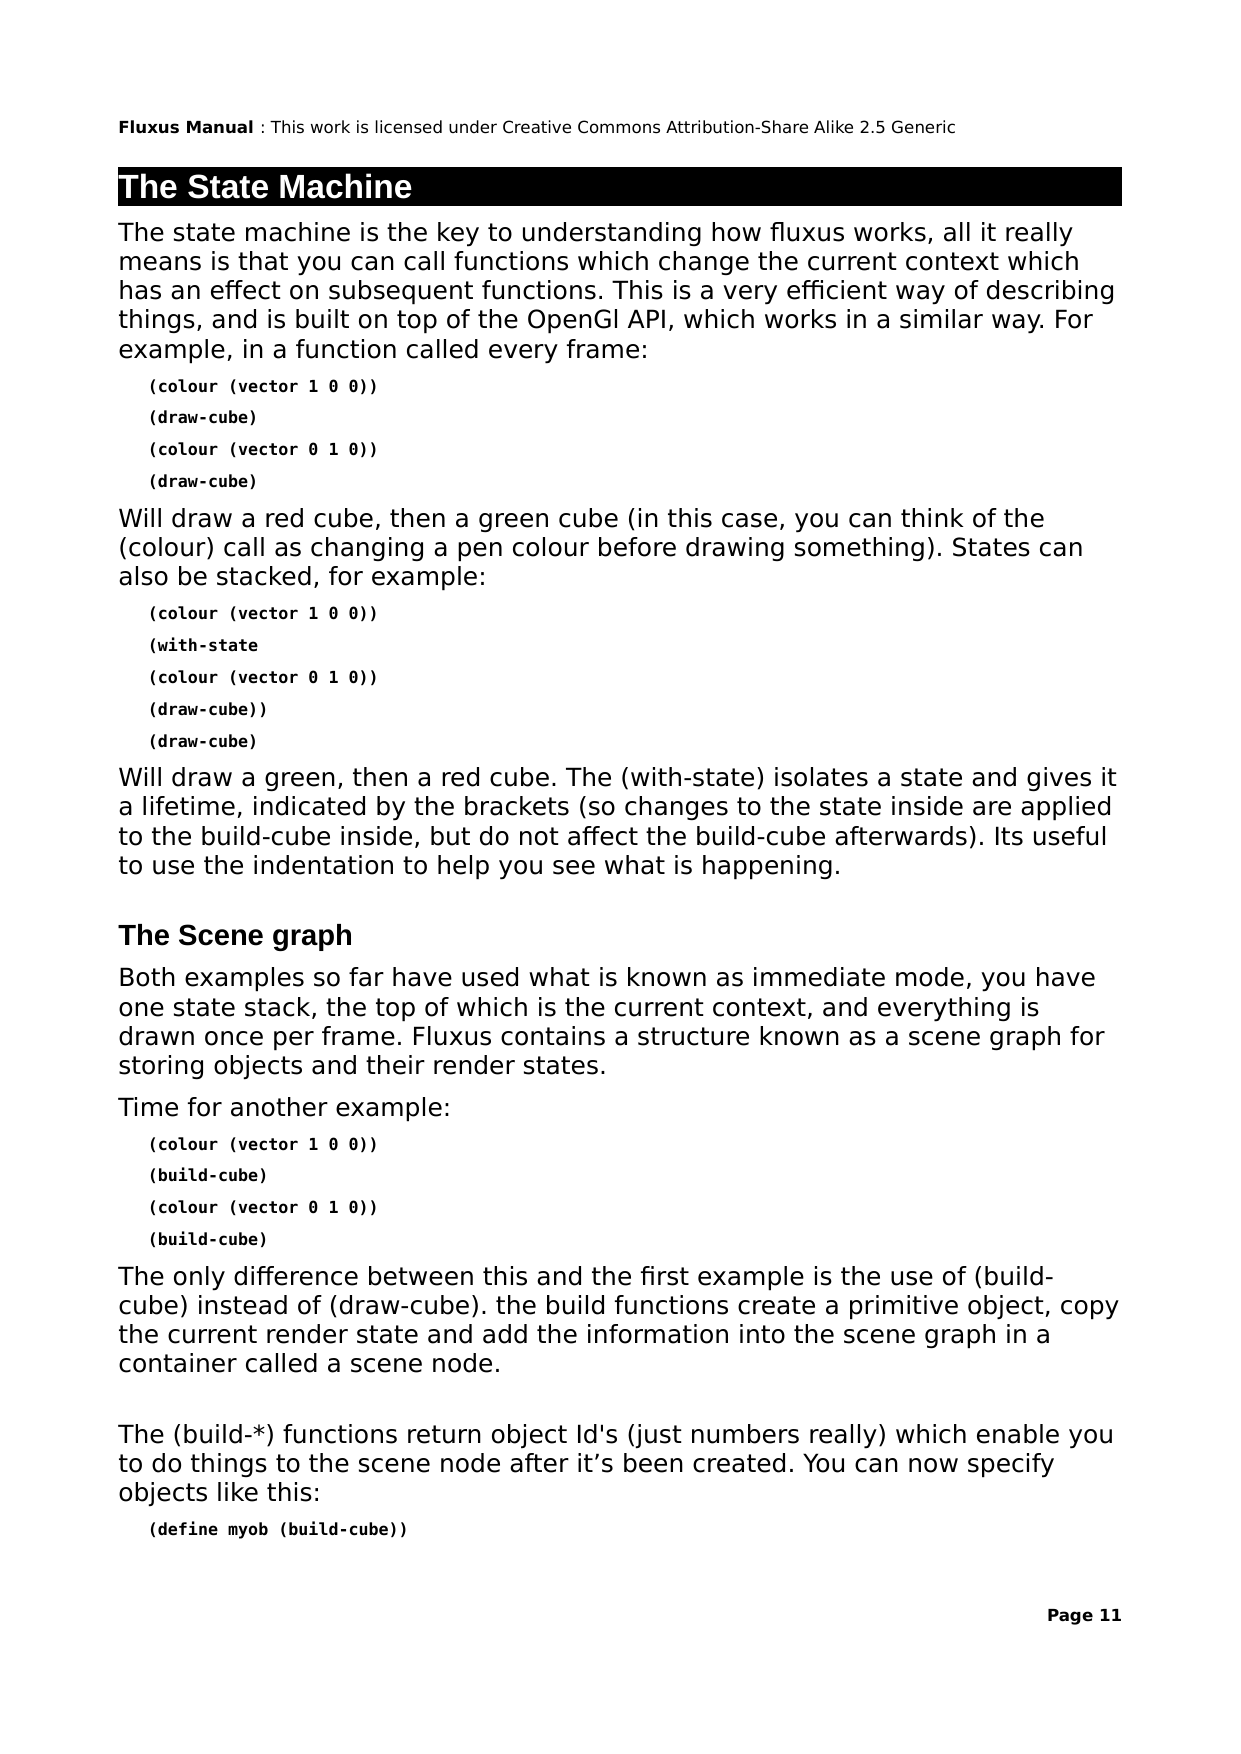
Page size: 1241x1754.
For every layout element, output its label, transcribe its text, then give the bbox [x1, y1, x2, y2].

text (define myob (build-cube)) [148, 1520, 1122, 1539]
text (draw-cube)) [148, 699, 1122, 719]
text (colour (vector 0 1 0)) [148, 668, 1122, 687]
text (draw-cube) [148, 472, 1122, 491]
text (build-cube) [148, 1230, 1122, 1249]
text The only difference between this and the first example is the use of (build-cube) instead of (draw-cube). the build functions create a primitive object, copy the current render state and add the information into the scene graph in a container called a scene node. [118, 1262, 1122, 1378]
text (colour (vector 1 0 0)) [148, 376, 1122, 396]
text (draw-cube) [148, 731, 1122, 751]
text (colour (vector 0 1 0)) [148, 1198, 1122, 1217]
text Will draw a red cube, then a green cube (in this case, you can think of the (colour) call as changing a pen colour before drawing something). States can also be stacked, for example: [118, 504, 1122, 591]
text (with-state [148, 636, 1122, 655]
text The state machine is the key to understanding how fluxus works, all it really means is that you can call functions which change the current context which has an effect on subsequent functions. This is a very efficient way of describing things, and is built on top of the OpenGl API, which works in a similar way. For example, in a function called every frame: [118, 218, 1122, 364]
subtitle The Scene graph [118, 917, 1122, 951]
text (colour (vector 1 0 0)) [148, 604, 1122, 623]
subtitle The State Machine [118, 167, 1122, 206]
text Both examples so far have used what is known as immediate mode, you have one state stack, the top of which is the current context, and everything is drawn once per frame. Fluxus contains a structure known as a scene graph for storing objects and their render states. [118, 963, 1122, 1080]
text (build-cube) [148, 1166, 1122, 1186]
text (colour (vector 0 1 0)) [148, 440, 1122, 459]
text (draw-cube) [148, 408, 1122, 428]
text The (build-*) functions return object Id's (just numbers really) which enable you to do things to the scene node after it’s been created. You can now specify objects like this: [118, 1420, 1122, 1508]
text (colour (vector 1 0 0)) [148, 1134, 1122, 1154]
text Will draw a green, then a red cube. The (with-state) isolates a state and gives it a lifetime, indicated by the brackets (so changes to the state inside are applied to the build-cube inside, but do not affect the build-cube afterwards). Its useful to use the indentation to help you see what is happening. [118, 763, 1122, 880]
text Time for another example: [118, 1093, 1122, 1122]
